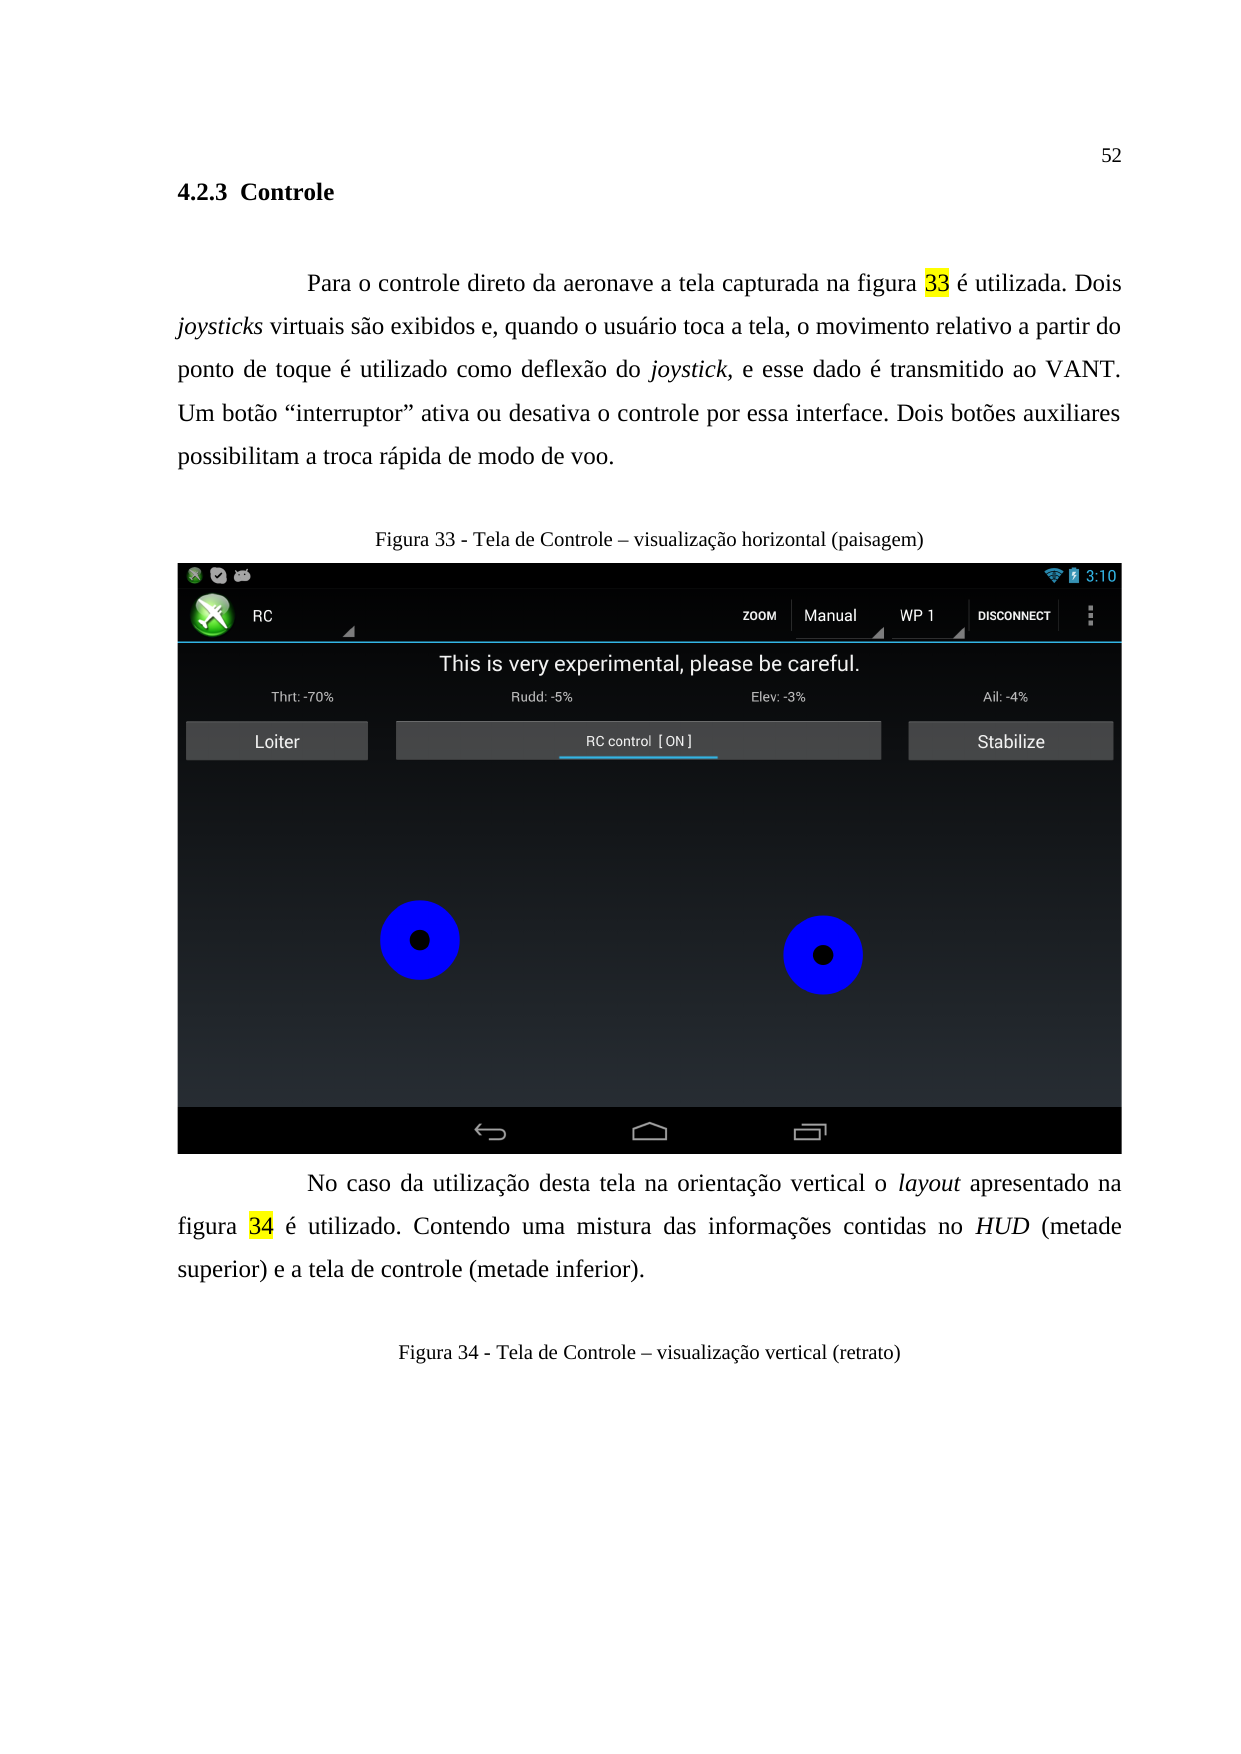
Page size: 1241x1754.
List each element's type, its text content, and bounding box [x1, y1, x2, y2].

text No caso da utilização desta tela na orientação vertical o layout apresentado na figura 34 é utilizado. Contendo uma mistura das informações contidas no HUD (metade superior) e a tela de controle (metade inferior). [177, 1154, 1122, 1283]
text Para o controle direto da aeronave a tela capturada na figura 33 é utilizada. Dois joysticks virtuais são exibidos e, quando o usuário toca a tela, o movimento relativo a partir do ponto de toque é utilizado como deflexão do joystick, e esse dado é transmitido ao VANT. Um botão “interruptor” ativa ou desativa o controle por essa interface. Dois botões auxiliares possibilitam a troca rápida de modo de voo. [177, 268, 1122, 469]
list Tela de Controle – visualização vertical (retrato) [177, 1340, 1122, 1364]
subtitle Controle [177, 177, 1122, 206]
picture [177, 563, 1122, 1154]
list Tela de Controle – visualização horizontal (paisagem) [177, 527, 1122, 551]
